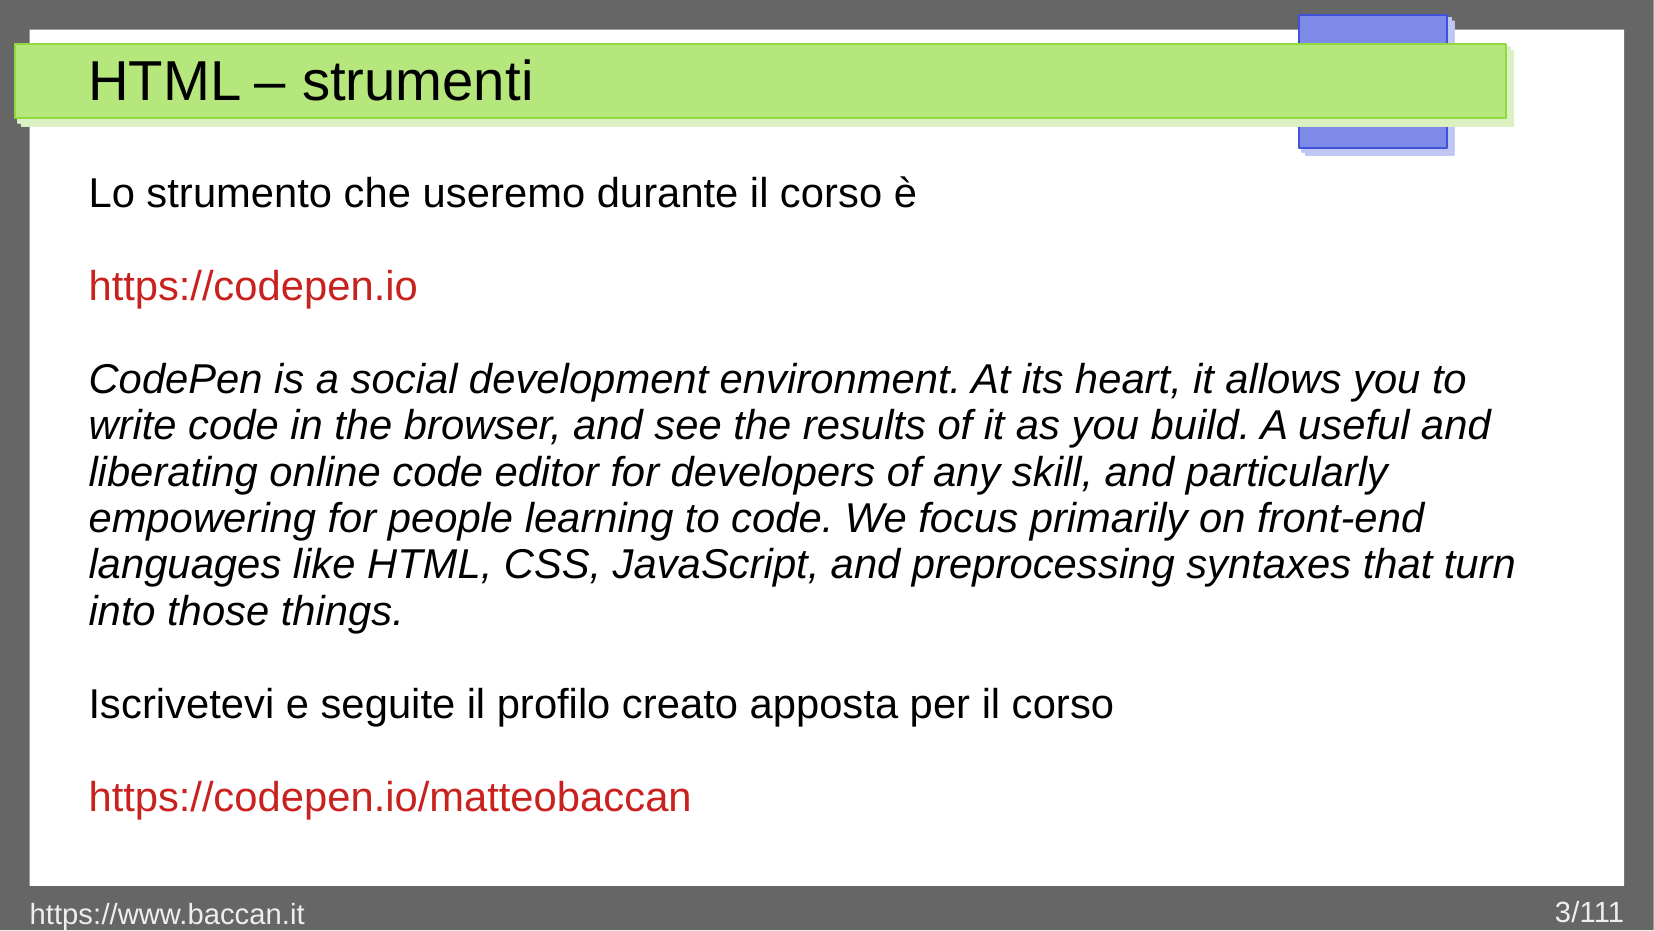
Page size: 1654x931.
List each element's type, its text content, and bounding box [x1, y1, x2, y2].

text_box Lo strumento che useremo durante il corso è https://codepen.io CodePen is a social development environment. At its heart, it allows you to write code in the browser, and see the results of it as you build. A useful and liberating online code editor for developers of any skill, and particularly empowering for people learning to code. We focus primarily on front-end languages like HTML, CSS, JavaScript, and preprocessing syntaxes that turn into those things. Iscrivetevi e seguite il profilo creato apposta per il corso https://codepen.io/matteobaccan [88, 169, 1565, 821]
title HTML – strumenti [88, 44, 1506, 119]
